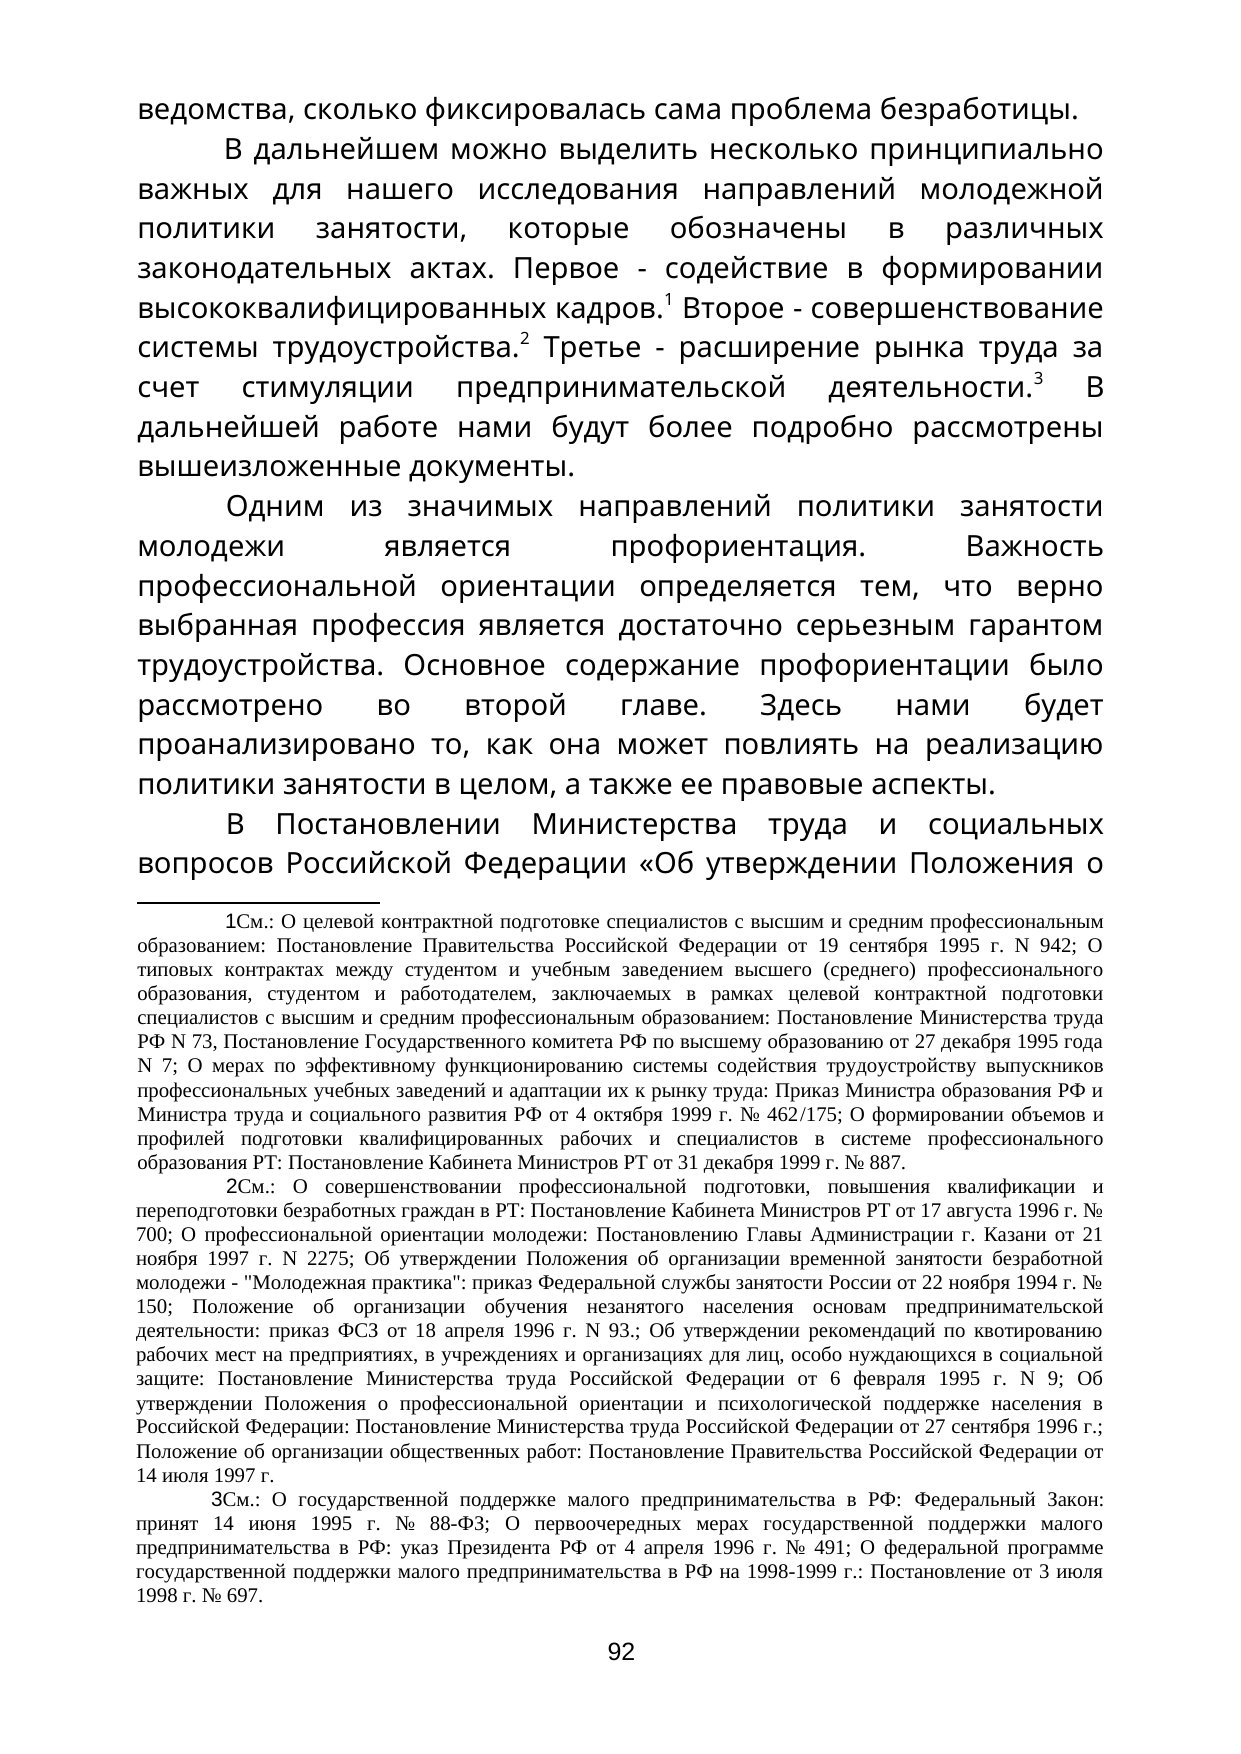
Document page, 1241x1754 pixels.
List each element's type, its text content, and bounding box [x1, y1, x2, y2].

text См.: О целевой контрактной подготовке специалистов с высшим и средним профессиональным образованием: Постановление Правительства Российской Федерации от 19 сентября 1995 г. N 942; О типовых контрактах между студентом и учебным заведением высшего (среднего) профессионального образования, студентом и работодателем, заключаемых в рамках целевой контрактной подготовки специалистов с высшим и средним профессиональным образованием: Постановление Министерства труда РФ N 73, Постановление Государственного комитета РФ по высшему образованию от 27 декабря 1995 года N 7; О мерах по эффективному функционированию системы содействия трудоустройству выпускников профессиональных учебных заведений и адаптации их к рынку труда: Приказ Министра образования РФ и Министра труда и социального развития РФ от 4 октября 1999 г. № 462/175; О формировании объемов и профилей подготовки квалифицированных рабочих и специалистов в системе профессионального образования РТ: Постановление Кабинета Министров РТ от 31 декабря 1999 г. № 887. [137, 909, 1104, 1174]
text В Постановлении Министерства труда и социальных вопросов Российской Федерации «Об утверждении Положения о [137, 803, 1104, 882]
text См.: О совершенствовании профессиональной подготовки, повышения квалификации и переподготовки безработных граждан в РТ: Постановление Кабинета Министров РТ от 17 августа 1996 г. № 700; О профессиональной ориентации молодежи: Постановлению Главы Администрации г. Казани от 21 ноября 1997 г. N 2275; Об утверждении Положения об организации временной занятости безработной молодежи - "Молодежная практика": приказ Федеральной службы занятости России от 22 ноября 1994 г. № 150; Положение об организации обучения незанятого населения основам предпринимательской деятельности: приказ ФСЗ от 18 апреля 1996 г. N 93.; Об утверждении рекомендаций по квотированию рабочих мест на предприятиях, в учреждениях и организациях для лиц, особо нуждающихся в социальной защите: Постановление Министерства труда Российской Федерации от 6 февраля 1995 г. N 9; Об утверждении Положения о профессиональной ориентации и психологической поддержке населения в Российской Федерации: Постановление Министерства труда Российской Федерации от 27 сентября 1996 г.; Положение об организации общественных работ: Постановление Правительства Российской Федерации от 14 июля 1997 г. [136, 1174, 1104, 1487]
text См.: О государственной поддержке малого предпринимательства в РФ: Федеральный Закон: принят 14 июня 1995 г. № 88-ФЗ; О первоочередных мерах государственной поддержки малого предпринимательства в РФ: указ Президента РФ от 4 апреля 1996 г. № 491; О федеральной программе государственной поддержки малого предпринимательства в РФ на 1998-1999 г.: Постановление от 3 июля 1998 г. № 697. [136, 1487, 1104, 1607]
text В дальнейшем можно выделить несколько принципиально важных для нашего исследования направлений молодежной политики занятости, которые обозначены в различных законодательных актах. Первое - содействие в формировании высококвалифицированных кадров. Второе - совершенствование системы трудоустройства. Третье - расширение рынка труда за счет стимуляции предпринимательской деятельности. В дальнейшей работе нами будут более подробно рассмотрены вышеизложенные документы. [137, 128, 1104, 485]
text Одним из значимых направлений политики занятости молодежи является профориентация. Важность профессиональной ориентации определяется тем, что верно выбранная профессия является достаточно серьезным гарантом трудоустройства. Основное содержание профориентации было рассмотрено во второй главе. Здесь нами будет проанализировано то, как она может повлиять на реализацию политики занятости в целом, а также ее правовые аспекты. [137, 485, 1104, 803]
text ведомства, сколько фиксировалась сама проблема безработицы. [137, 88, 1104, 128]
